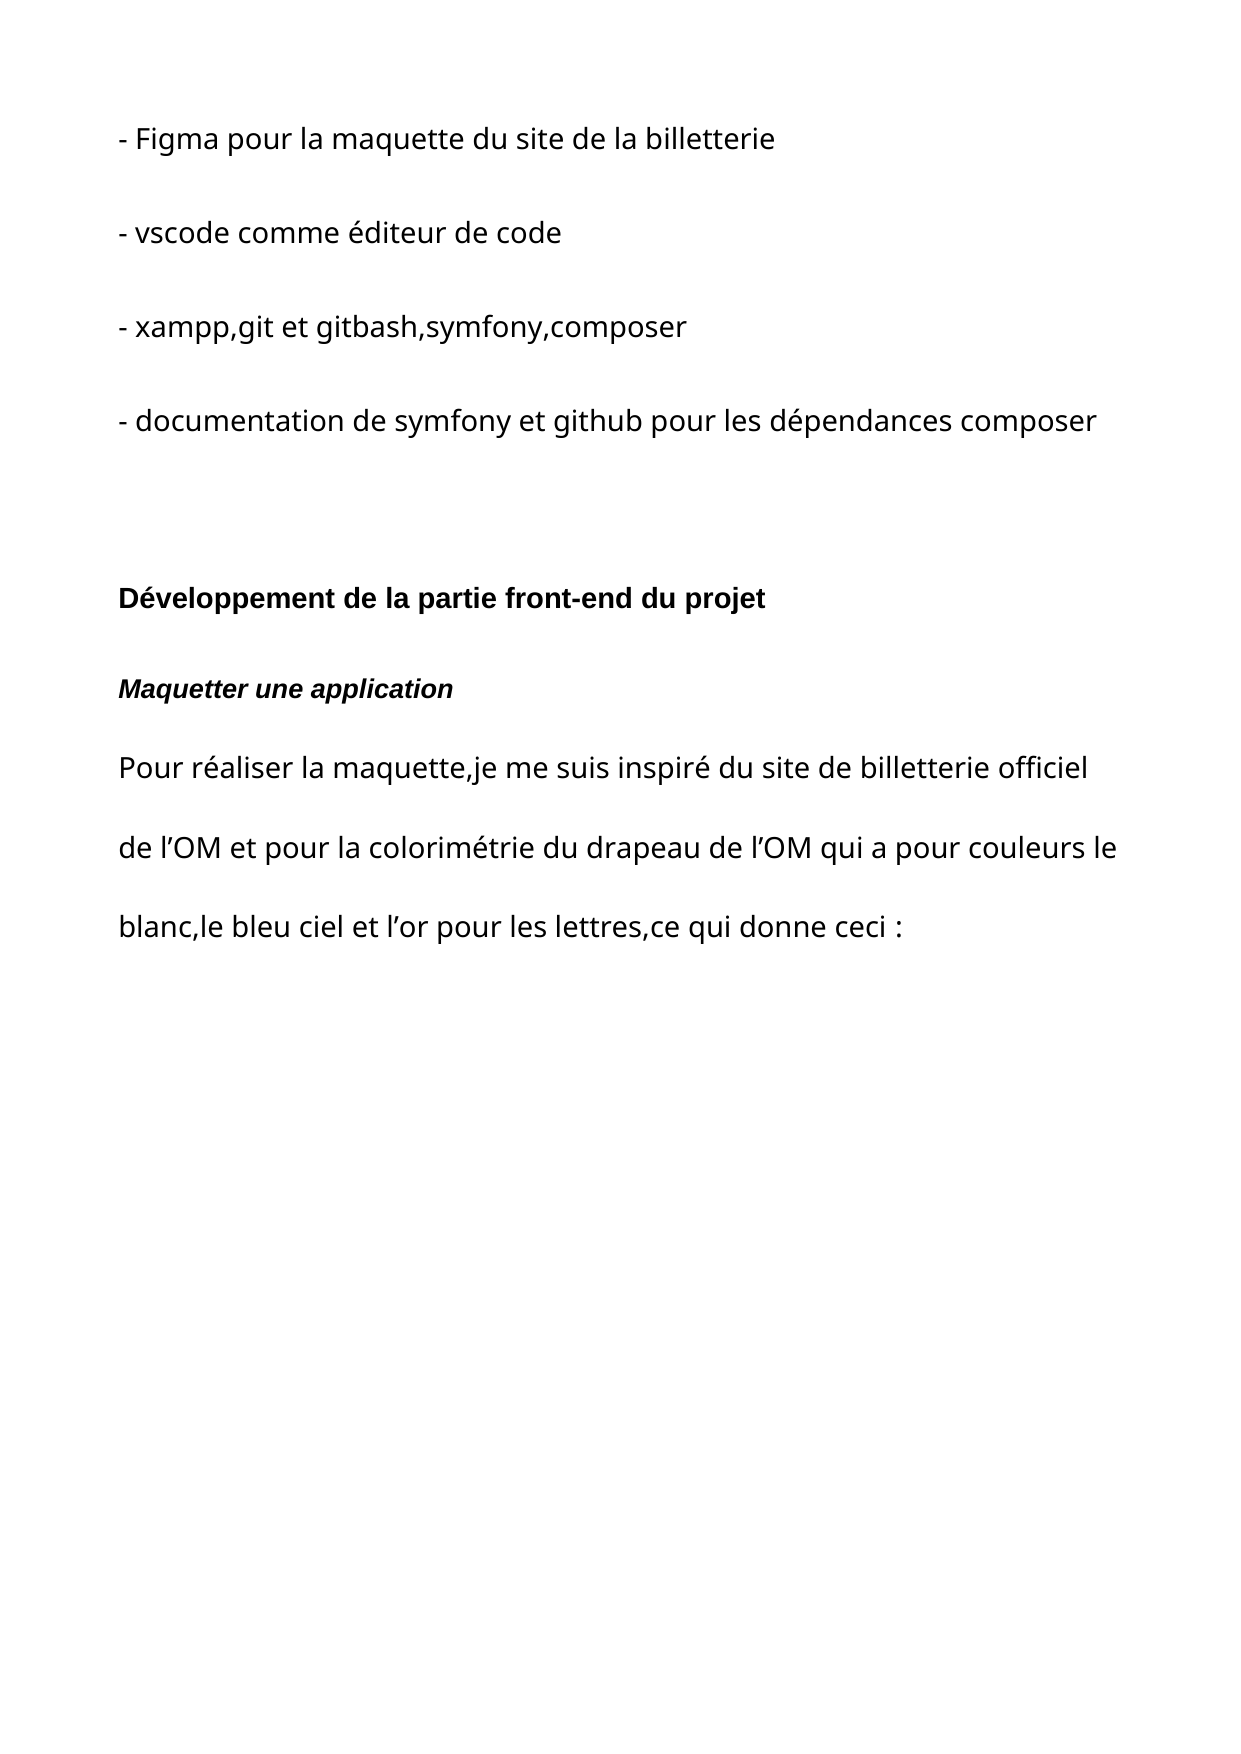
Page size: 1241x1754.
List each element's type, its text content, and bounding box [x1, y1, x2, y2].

text - Figma pour la maquette du site de la billetterie [118, 118, 1122, 158]
text - xampp,git et gitbash,symfony,composer [118, 306, 1122, 346]
text Pour réaliser la maquette,je me suis inspiré du site de billetterie officiel de l’OM et pour la colorimétrie du drapeau de l’OM qui a pour couleurs le blanc,le bleu ciel et l’or pour les lettres,ce qui donne ceci : [118, 748, 1122, 946]
text - vscode comme éditeur de code [118, 212, 1122, 252]
text - documentation de symfony et github pour les dépendances composer [118, 400, 1122, 440]
subtitle Développement de la partie front-end du projet [118, 581, 1122, 614]
subtitle Maquetter une application [118, 673, 1122, 704]
